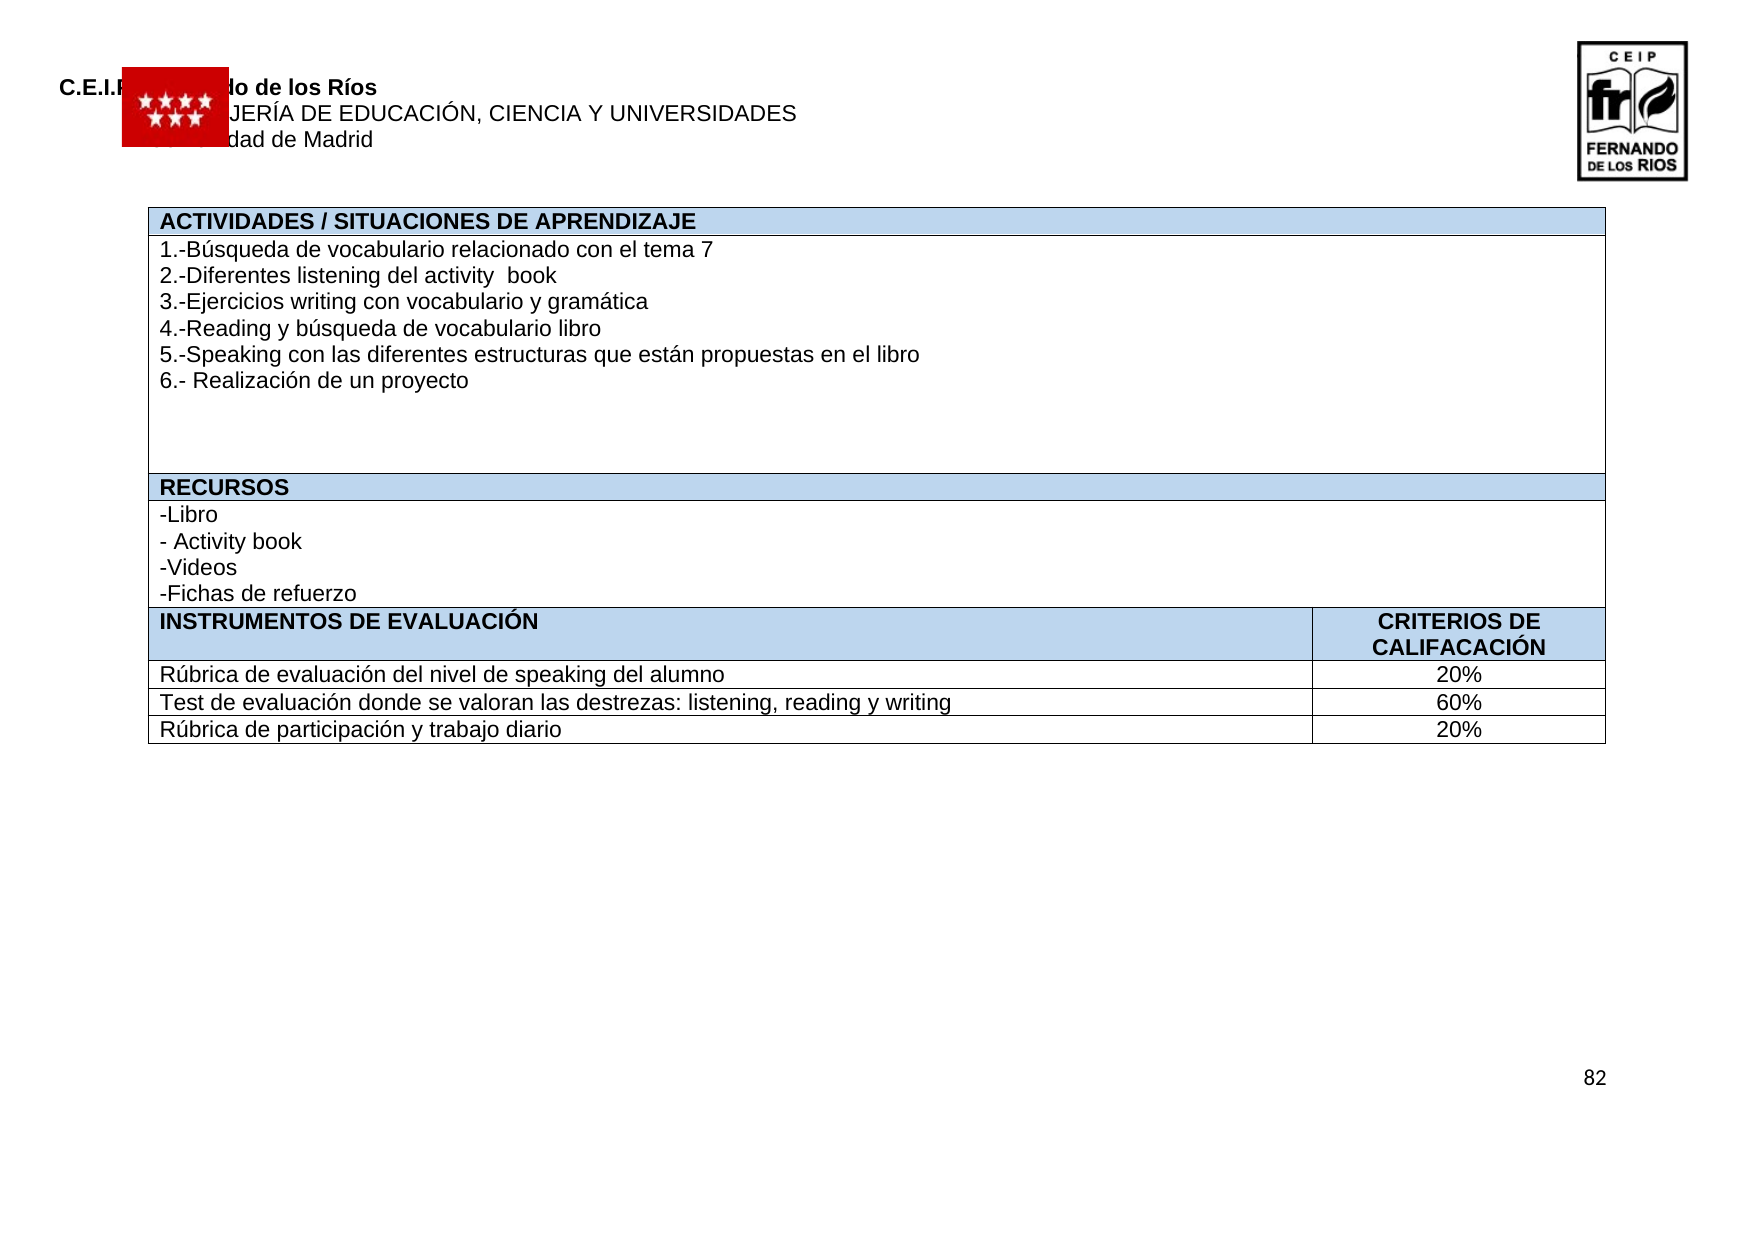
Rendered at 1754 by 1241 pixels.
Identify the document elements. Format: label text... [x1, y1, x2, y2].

table_cell ACTIVIDADES / SITUACIONES DE APRENDIZAJE [149, 208, 1605, 234]
table_cell -Libro - Activity book -Videos -Fichas de refuerzo [149, 501, 1605, 607]
table_cell Rúbrica de participación y trabajo diario [149, 716, 1312, 743]
table_cell Test de evaluación donde se valoran las destrezas: listening, reading y writing [149, 689, 1312, 715]
table_cell CRITERIOS DE CALIFACACIÓN [1313, 608, 1605, 660]
table_cell 1.-Búsqueda de vocabulario relacionado con el tema 7 2.-Diferentes listening del activity book 3.-Ejercicios writing con vocabulario y gramática 4.-Reading y búsqueda de vocabulario libro 5.-Speaking con las diferentes estructuras que están propuestas en el libro 6.- Realización de un proyecto [149, 236, 1605, 473]
table_cell 20% [1313, 661, 1605, 688]
table_cell Rúbrica de evaluación del nivel de speaking del alumno [149, 661, 1312, 688]
table_cell INSTRUMENTOS DE EVALUACIÓN [149, 608, 1312, 660]
table_cell 20% [1313, 716, 1605, 743]
table_cell 60% [1313, 689, 1605, 715]
table_cell RECURSOS [149, 474, 1605, 500]
